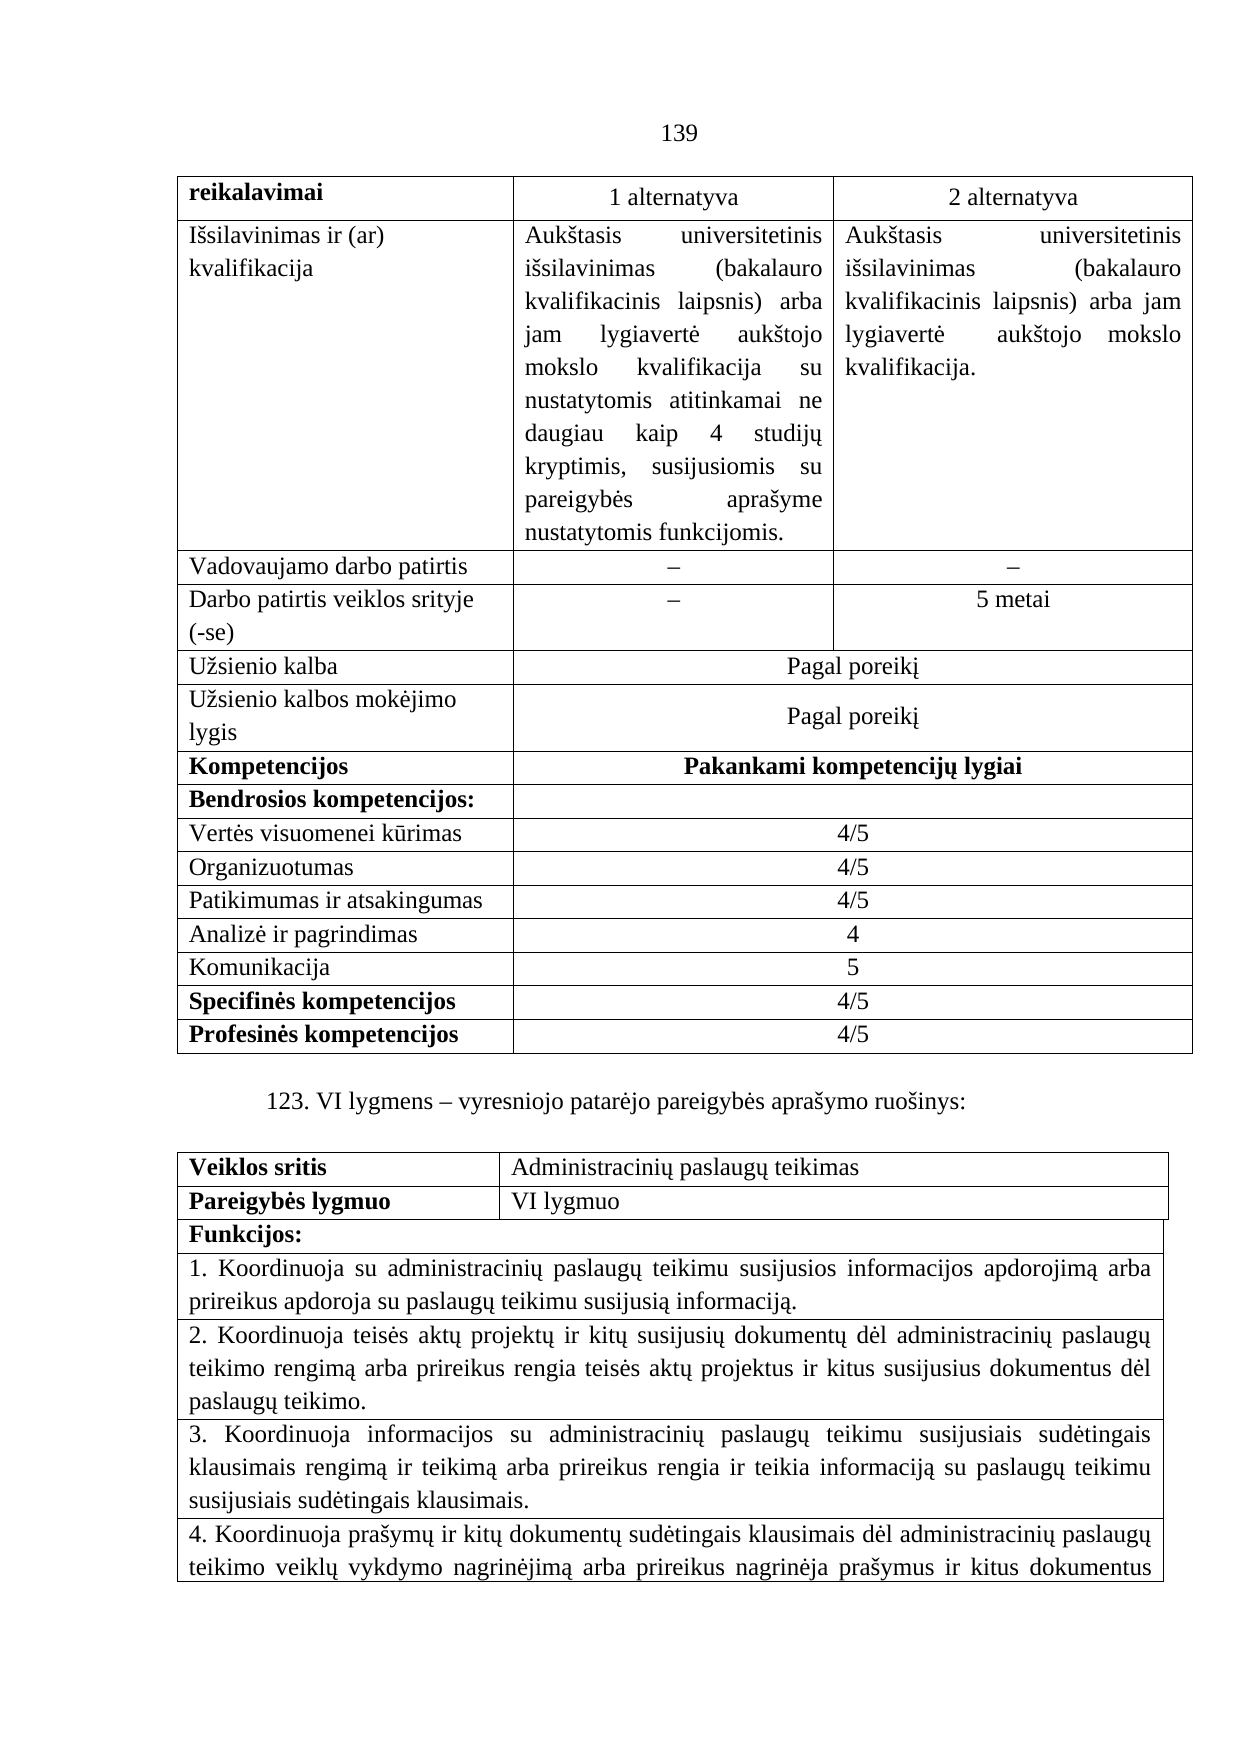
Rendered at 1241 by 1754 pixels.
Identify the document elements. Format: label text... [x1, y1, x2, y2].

table_cell 4/5 [514, 886, 1192, 918]
table_cell Analizė ir pagrindimas [178, 919, 513, 952]
table_cell 3. Koordinuoja informacijos su administracinių paslaugų teikimu susijusiais sudėtingais klausimais rengimą ir teikimą arba prireikus rengia ir teikia informaciją su paslaugų teikimu susijusiais sudėtingais klausimais. [178, 1420, 1163, 1518]
table_cell 2 alternatyva [834, 177, 1192, 219]
table_cell Komunikacija [178, 953, 513, 985]
table_cell reikalavimai [178, 177, 513, 219]
table_cell 4 [514, 919, 1192, 952]
table_cell [1164, 1253, 1168, 1319]
table_cell [514, 785, 1192, 818]
table_cell Išsilavinimas ir (ar) kvalifikacija [178, 221, 513, 550]
table_cell Specifinės kompetencijos [178, 986, 513, 1019]
table_cell [1164, 1518, 1168, 1581]
table_cell 2. Koordinuoja teisės aktų projektų ir kitų susijusių dokumentų dėl administracinių paslaugų teikimo rengimą arba prireikus rengia teisės aktų projektus ir kitus susijusius dokumentus dėl paslaugų teikimo. [178, 1320, 1163, 1419]
table_cell 5 metai [834, 585, 1192, 650]
table_cell Profesinės kompetencijos [178, 1020, 513, 1052]
table_cell 4/5 [514, 819, 1192, 851]
table_cell – [514, 551, 833, 584]
table_cell 4. Koordinuoja prašymų ir kitų dokumentų sudėtingais klausimais dėl administracinių paslaugų teikimo veiklų vykdymo nagrinėjimą arba prireikus nagrinėja prašymus ir kitus dokumentus [178, 1519, 1163, 1581]
table_header Administracinių paslaugų teikimas [500, 1153, 1168, 1186]
table_cell Patikimumas ir atsakingumas [178, 886, 513, 918]
table_cell Pareigybės lygmuo [178, 1187, 499, 1219]
table_cell [1164, 1419, 1168, 1518]
table_cell Pagal poreikį [514, 651, 1192, 684]
table_cell Užsienio kalbos mokėjimo lygis [178, 685, 513, 751]
table_cell Aukštasis universitetinis išsilavinimas (bakalauro kvalifikacinis laipsnis) arba jam lygiavertė aukštojo mokslo kvalifikacija. [834, 221, 1192, 550]
table_cell VI lygmuo [500, 1187, 1168, 1219]
table_cell 4/5 [514, 1020, 1192, 1052]
table_cell Organizuotumas [178, 852, 513, 885]
table_cell Darbo patirtis veiklos srityje (-se) [178, 585, 513, 650]
table_cell Pakankami kompetencijų lygiai [514, 752, 1192, 784]
text 123. VI lygmens – vyresniojo patarėjo pareigybės aprašymo ruošinys: [177, 1086, 1181, 1115]
table_cell [1164, 1220, 1168, 1253]
table_cell – [834, 551, 1192, 584]
table_cell Aukštasis universitetinis išsilavinimas (bakalauro kvalifikacinis laipsnis) arba jam lygiavertė aukštojo mokslo kvalifikacija su nustatytomis atitinkamai ne daugiau kaip 4 studijų kryptimis, susijusiomis su pareigybės aprašyme nustatytomis funkcijomis. [514, 221, 833, 550]
table_cell 4/5 [514, 986, 1192, 1019]
table_cell Bendrosios kompetencijos: [178, 785, 513, 818]
table_cell [1164, 1319, 1168, 1419]
table_cell Vadovaujamo darbo patirtis [178, 551, 513, 584]
table_cell – [514, 585, 833, 650]
table_cell 5 [514, 953, 1192, 985]
table_cell Užsienio kalba [178, 651, 513, 684]
table_cell 1 alternatyva [514, 177, 833, 219]
table_cell 1. Koordinuoja su administracinių paslaugų teikimu susijusios informacijos apdorojimą arba prireikus apdoroja su paslaugų teikimu susijusią informaciją. [178, 1254, 1163, 1319]
table_cell Pagal poreikį [514, 685, 1192, 751]
table_cell 4/5 [514, 852, 1192, 885]
table_cell Funkcijos: [178, 1220, 1163, 1253]
table_header Veiklos sritis [178, 1153, 499, 1186]
table_cell Kompetencijos [178, 752, 513, 784]
table_cell Vertės visuomenei kūrimas [178, 819, 513, 851]
